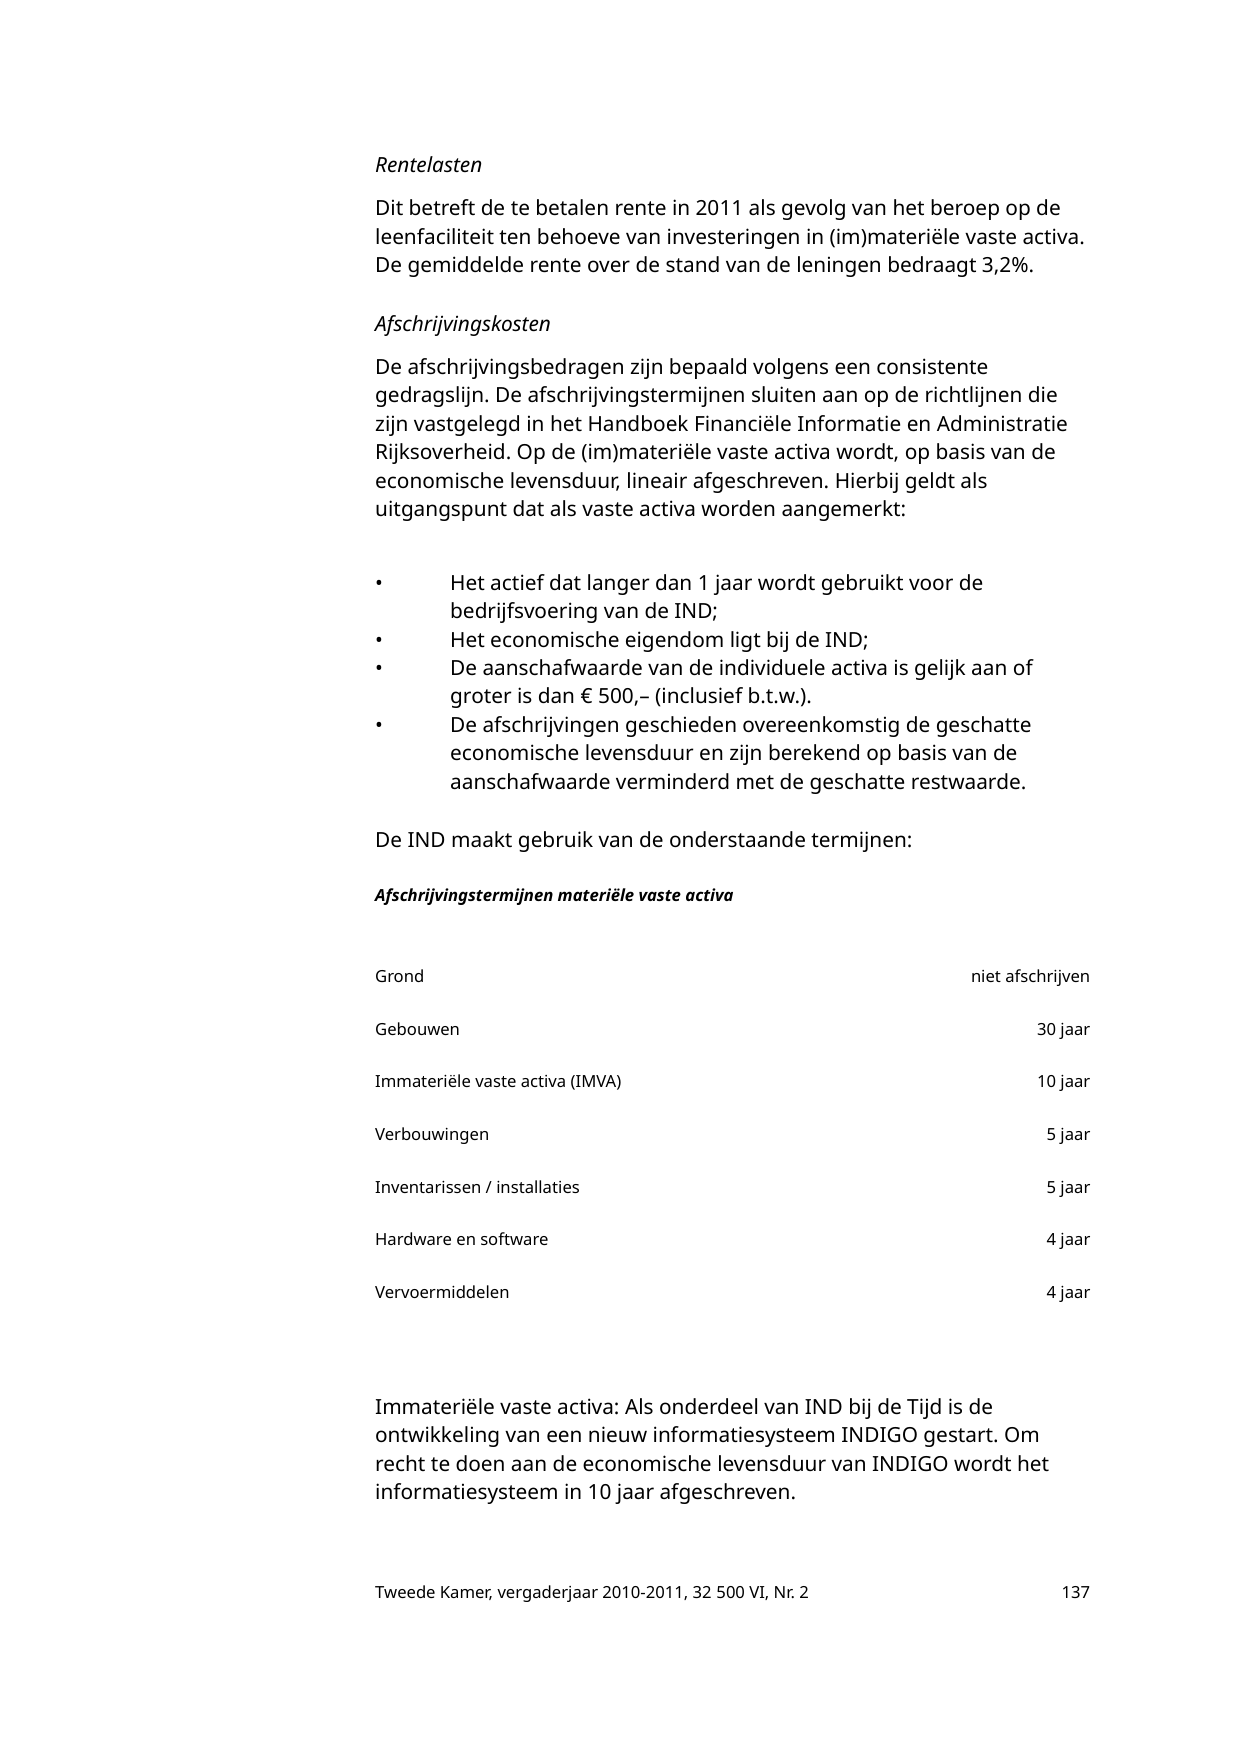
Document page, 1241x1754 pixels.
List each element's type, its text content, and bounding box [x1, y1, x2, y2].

text Immateriële vaste activa: Als onderdeel van IND bij de Tijd is de ontwikkeling van een nieuw informatiesysteem INDIGO gestart. Om recht te doen aan de economische levensduur van INDIGO wordt het informatiesysteem in 10 jaar afgeschreven. [375, 1392, 1090, 1506]
text Dit betreft de te betalen rente in 2011 als gevolg van het beroep op de leenfaciliteit ten behoeve van investeringen in (im)materiële vaste activa. De gemiddelde rente over de stand van de leningen bedraagt 3,2%. [375, 193, 1090, 279]
table_header niet afschrijven [947, 964, 1090, 1017]
table_cell Verbouwingen [375, 1123, 947, 1175]
table_cell Immateriële vaste activa (IMVA) [375, 1070, 947, 1122]
table_cell 10 jaar [947, 1070, 1090, 1122]
text Afschrijvingstermijnen materiële vaste activa [375, 884, 1090, 906]
text De afschrijvingsbedragen zijn bepaald volgens een consistente gedragslijn. De afschrijvingstermijnen sluiten aan op de richtlijnen die zijn vastgelegd in het Handboek Financiële Informatie en Administratie Rijksoverheid. Op de (im)materiële vaste activa wordt, op basis van de economische levensduur, lineair afgeschreven. Hierbij geldt als uitgangspunt dat als vaste activa worden aangemerkt: [375, 352, 1090, 523]
text Rentelasten [375, 150, 1090, 178]
table_cell 4 jaar [947, 1281, 1090, 1333]
list Het economische eigendom ligt bij de IND; [375, 625, 1090, 653]
list Het actief dat langer dan 1 jaar wordt gebruikt voor de bedrijfsvoering van de IND; [375, 568, 1090, 625]
table_cell 4 jaar [947, 1228, 1090, 1281]
table_cell 30 jaar [947, 1017, 1090, 1070]
text Afschrijvingskosten [375, 309, 1090, 337]
table_cell Inventarissen / installaties [375, 1175, 947, 1228]
list De aanschafwaarde van de individuele activa is gelijk aan of groter is dan € 500,– (inclusief b.t.w.). [375, 653, 1090, 710]
table_cell Gebouwen [375, 1017, 947, 1070]
table_cell 5 jaar [947, 1175, 1090, 1228]
table_cell Hardware en software [375, 1228, 947, 1281]
list De afschrijvingen geschieden overeenkomstig de geschatte economische levensduur en zijn berekend op basis van de aanschafwaarde verminderd met de geschatte restwaarde. [375, 710, 1090, 795]
table_header Grond [375, 964, 947, 1017]
text De IND maakt gebruik van de onderstaande termijnen: [375, 825, 1090, 854]
table_cell Vervoermiddelen [375, 1281, 947, 1333]
table_cell 5 jaar [947, 1123, 1090, 1175]
